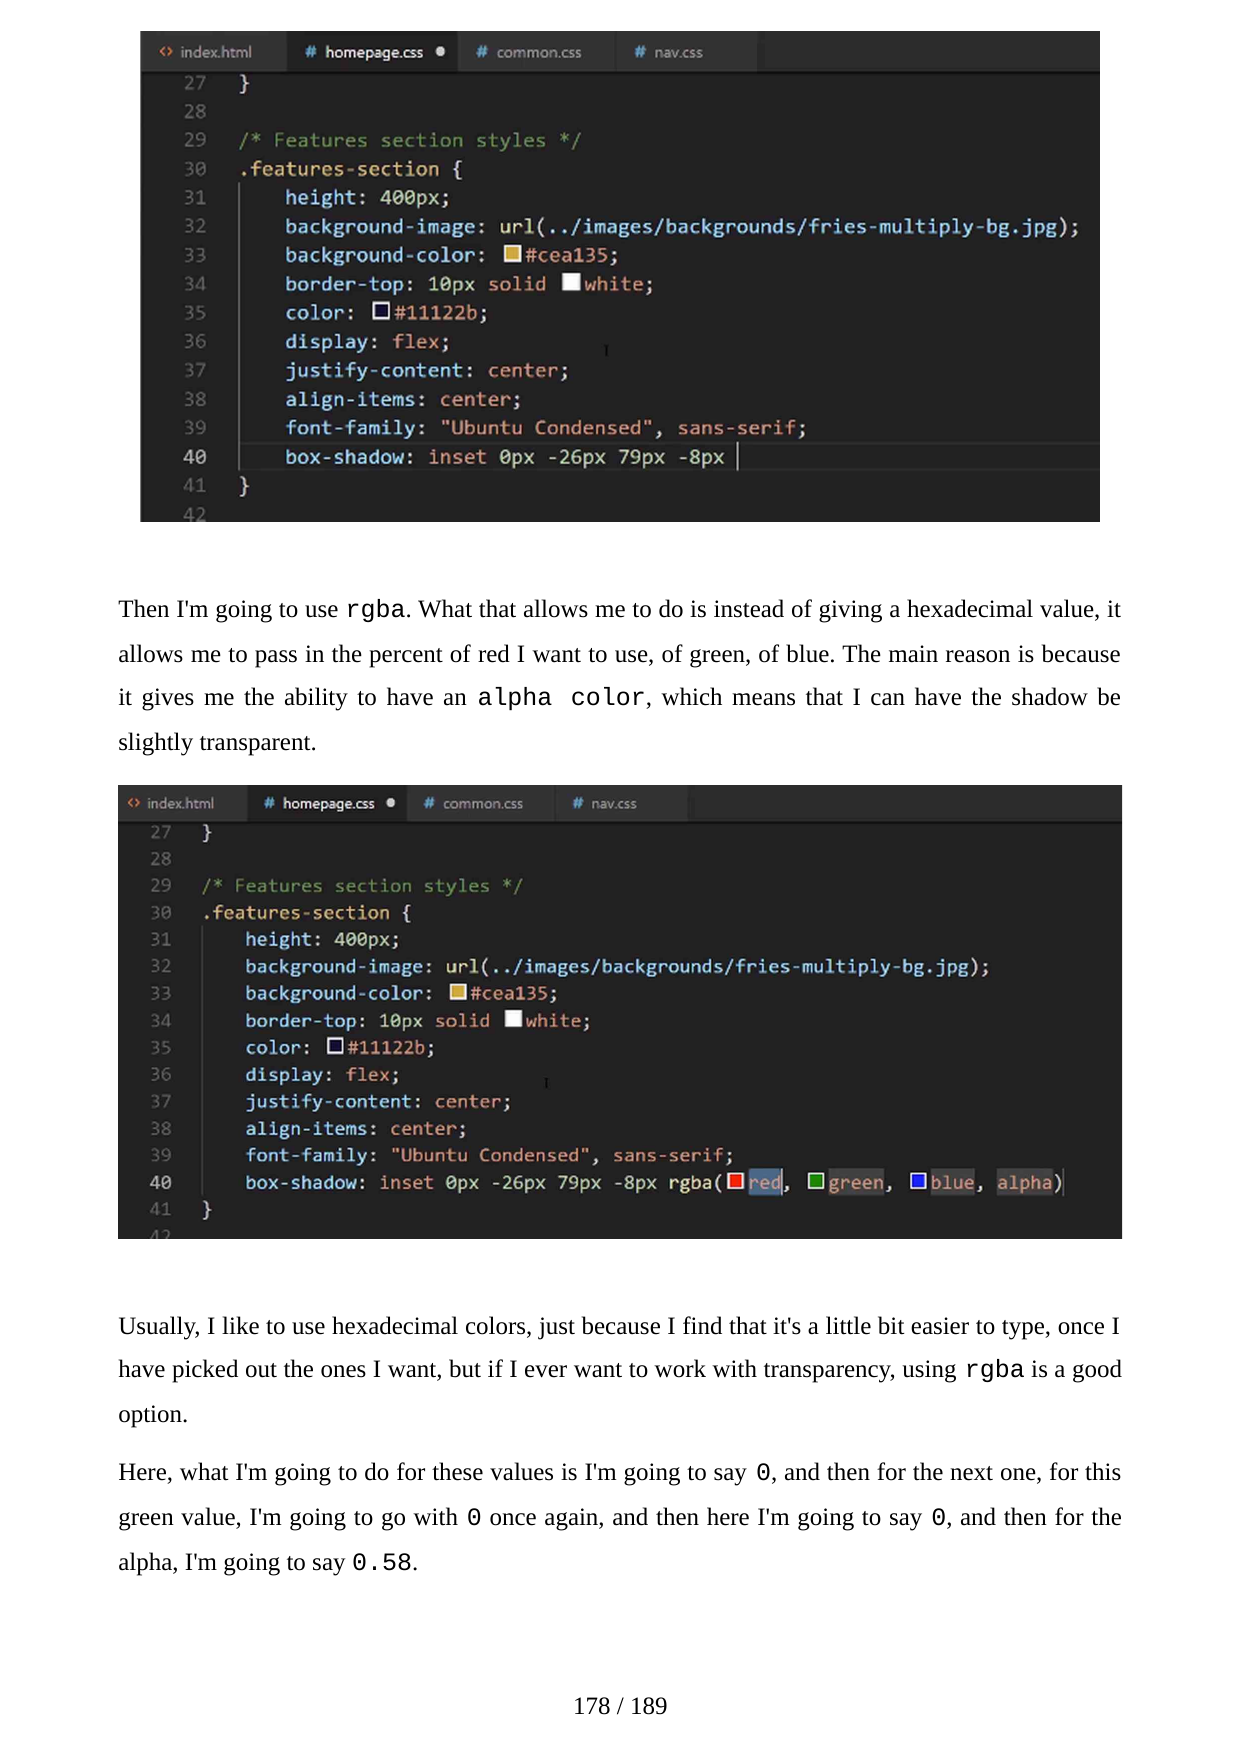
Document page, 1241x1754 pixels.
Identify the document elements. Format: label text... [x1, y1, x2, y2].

text Usually, I like to use hexadecimal colors, just because I find that it's a little bit easier to type, once I have picked out the ones I want, but if I ever want to work with transparency, using rgba is a good option. [118, 1311, 1122, 1428]
picture [118, 785, 1123, 1239]
text Then I'm going to use rgba. What that allows me to do is instead of giving a hexadecimal value, it allows me to pass in the percent of red I want to use, of green, of blue. The main reason is because it gives me the ability to have an alpha color, which means that I can have the shadow be slightly transparent. [118, 594, 1122, 756]
picture [140, 31, 1100, 522]
text Here, what I'm going to do for these values is I'm going to say 0, and then for the next one, for this green value, I'm going to go with 0 once again, and then here I'm going to say 0, and then for the alpha, I'm going to say 0.58. [118, 1457, 1122, 1578]
